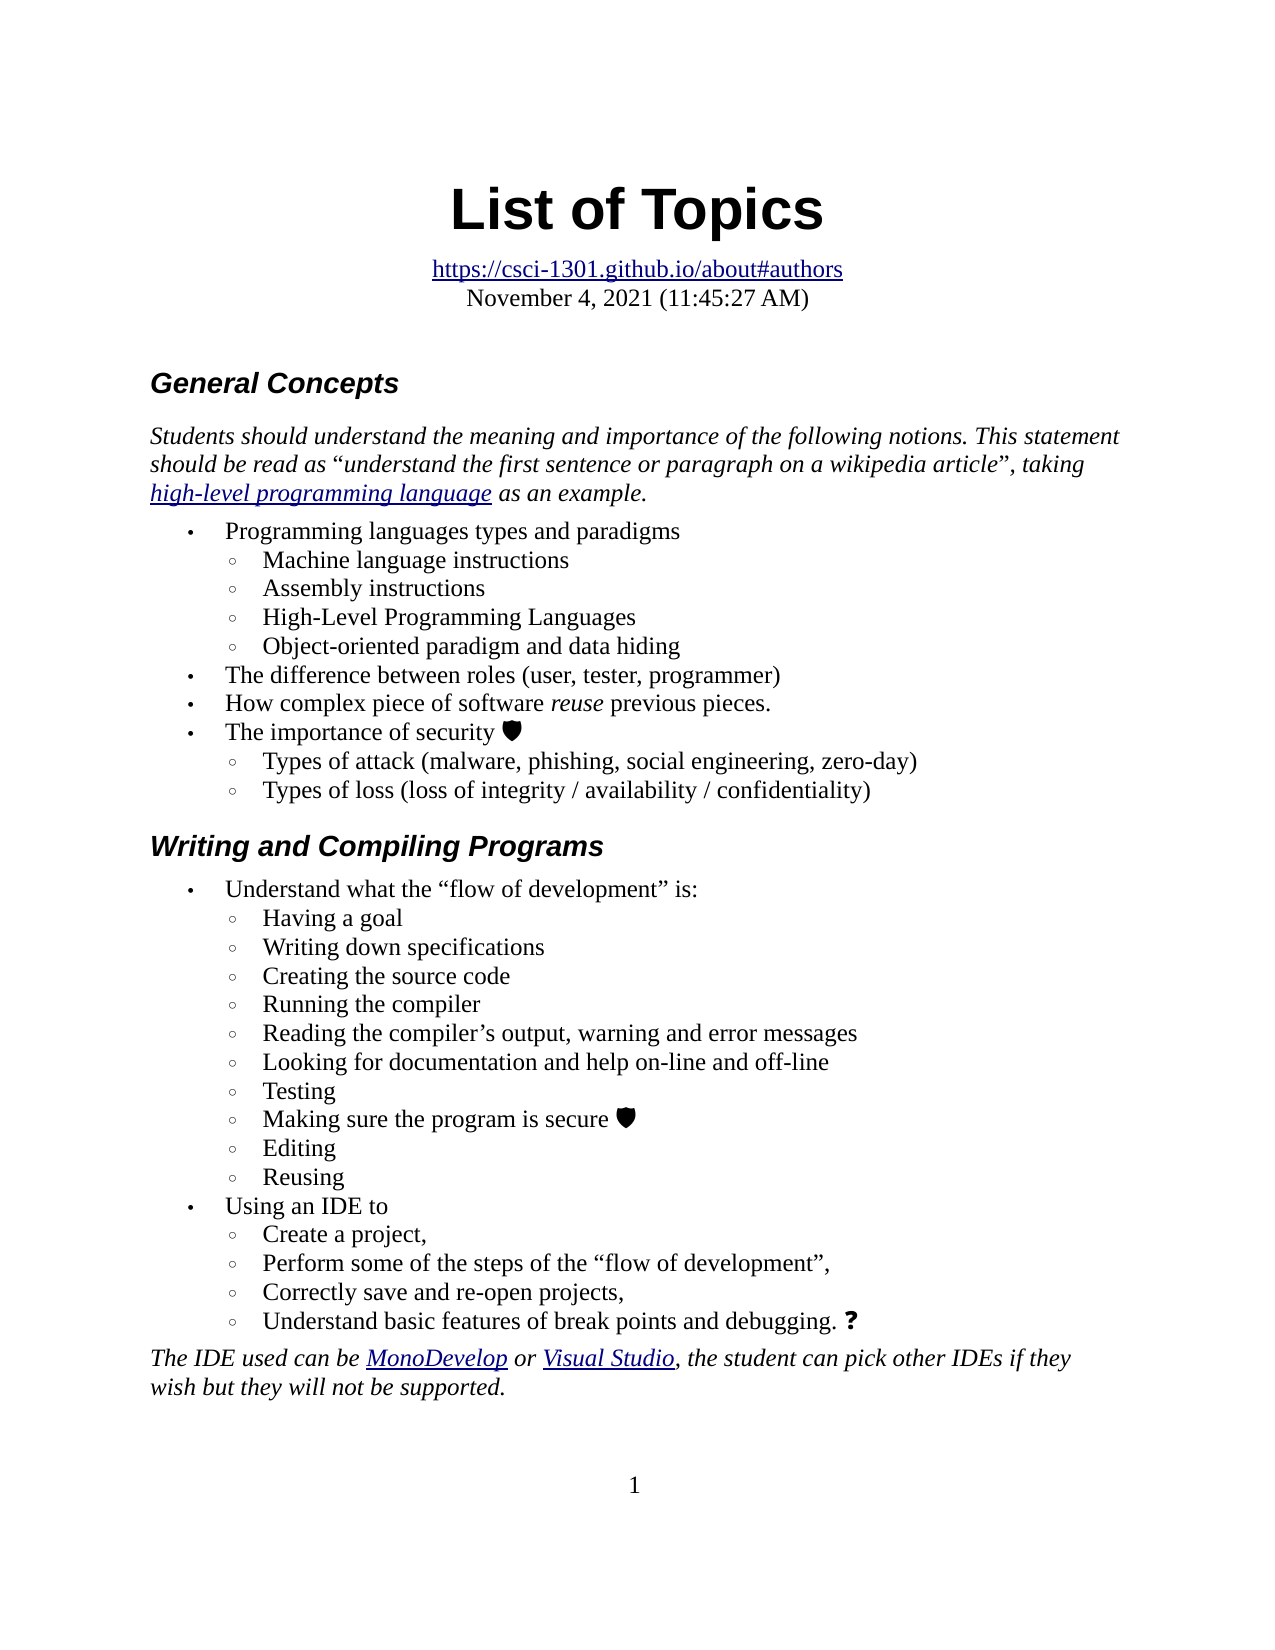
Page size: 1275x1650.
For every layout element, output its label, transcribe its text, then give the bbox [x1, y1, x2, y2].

list Testing [225, 1076, 1125, 1104]
list Correctly save and re-open projects, [225, 1277, 1125, 1306]
list Understand what the “flow of development” is: [187, 874, 1125, 903]
list The importance of security 🛡️ [187, 717, 1125, 746]
list Creating the source code [225, 961, 1125, 989]
list Running the compiler [225, 989, 1125, 1018]
subtitle Writing and Compiling Programs [150, 828, 1125, 862]
list Reading the compiler’s output, warning and error messages [225, 1018, 1125, 1047]
list Having a goal [225, 903, 1125, 932]
list Types of attack (malware, phishing, social engineering, zero-day) [225, 746, 1125, 775]
list High-Level Programming Languages [225, 602, 1125, 631]
list Programming languages types and paradigms [187, 516, 1125, 545]
text https://csci-1301.github.io/about#authors [150, 254, 1125, 283]
list Perform some of the steps of the “flow of development”, [225, 1248, 1125, 1277]
list Types of loss (loss of integrity / availability / confidentiality) [225, 775, 1125, 803]
list Assembly instructions [225, 573, 1125, 602]
text The IDE used can be MonoDevelop or Visual Studio, the student can pick other IDEs if they wish but they will not be supported. [150, 1343, 1125, 1401]
list Create a project, [225, 1219, 1125, 1248]
list How complex piece of software reuse previous pieces. [187, 688, 1125, 717]
list The difference between roles (user, tester, programmer) [187, 660, 1125, 688]
list Object-oriented paradigm and data hiding [225, 631, 1125, 660]
subtitle General Concepts [150, 366, 1125, 399]
list Using an IDE to [187, 1191, 1125, 1219]
list Looking for documentation and help on-line and off-line [225, 1047, 1125, 1076]
list Editing [225, 1133, 1125, 1162]
list Writing down specifications [225, 932, 1125, 961]
list Understand basic features of break points and debugging. ❓ [225, 1306, 1125, 1334]
list Machine language instructions [225, 545, 1125, 573]
list Reusing [225, 1162, 1125, 1191]
list Making sure the program is secure 🛡️ [225, 1104, 1125, 1133]
title List of Topics [150, 175, 1125, 242]
text November 4, 2021 (11:45:27 AM) [150, 283, 1125, 312]
text Students should understand the meaning and importance of the following notions. This statement should be read as “understand the first sentence or paragraph on a wikipedia article”, taking high-level programming language as an example. [150, 421, 1125, 507]
